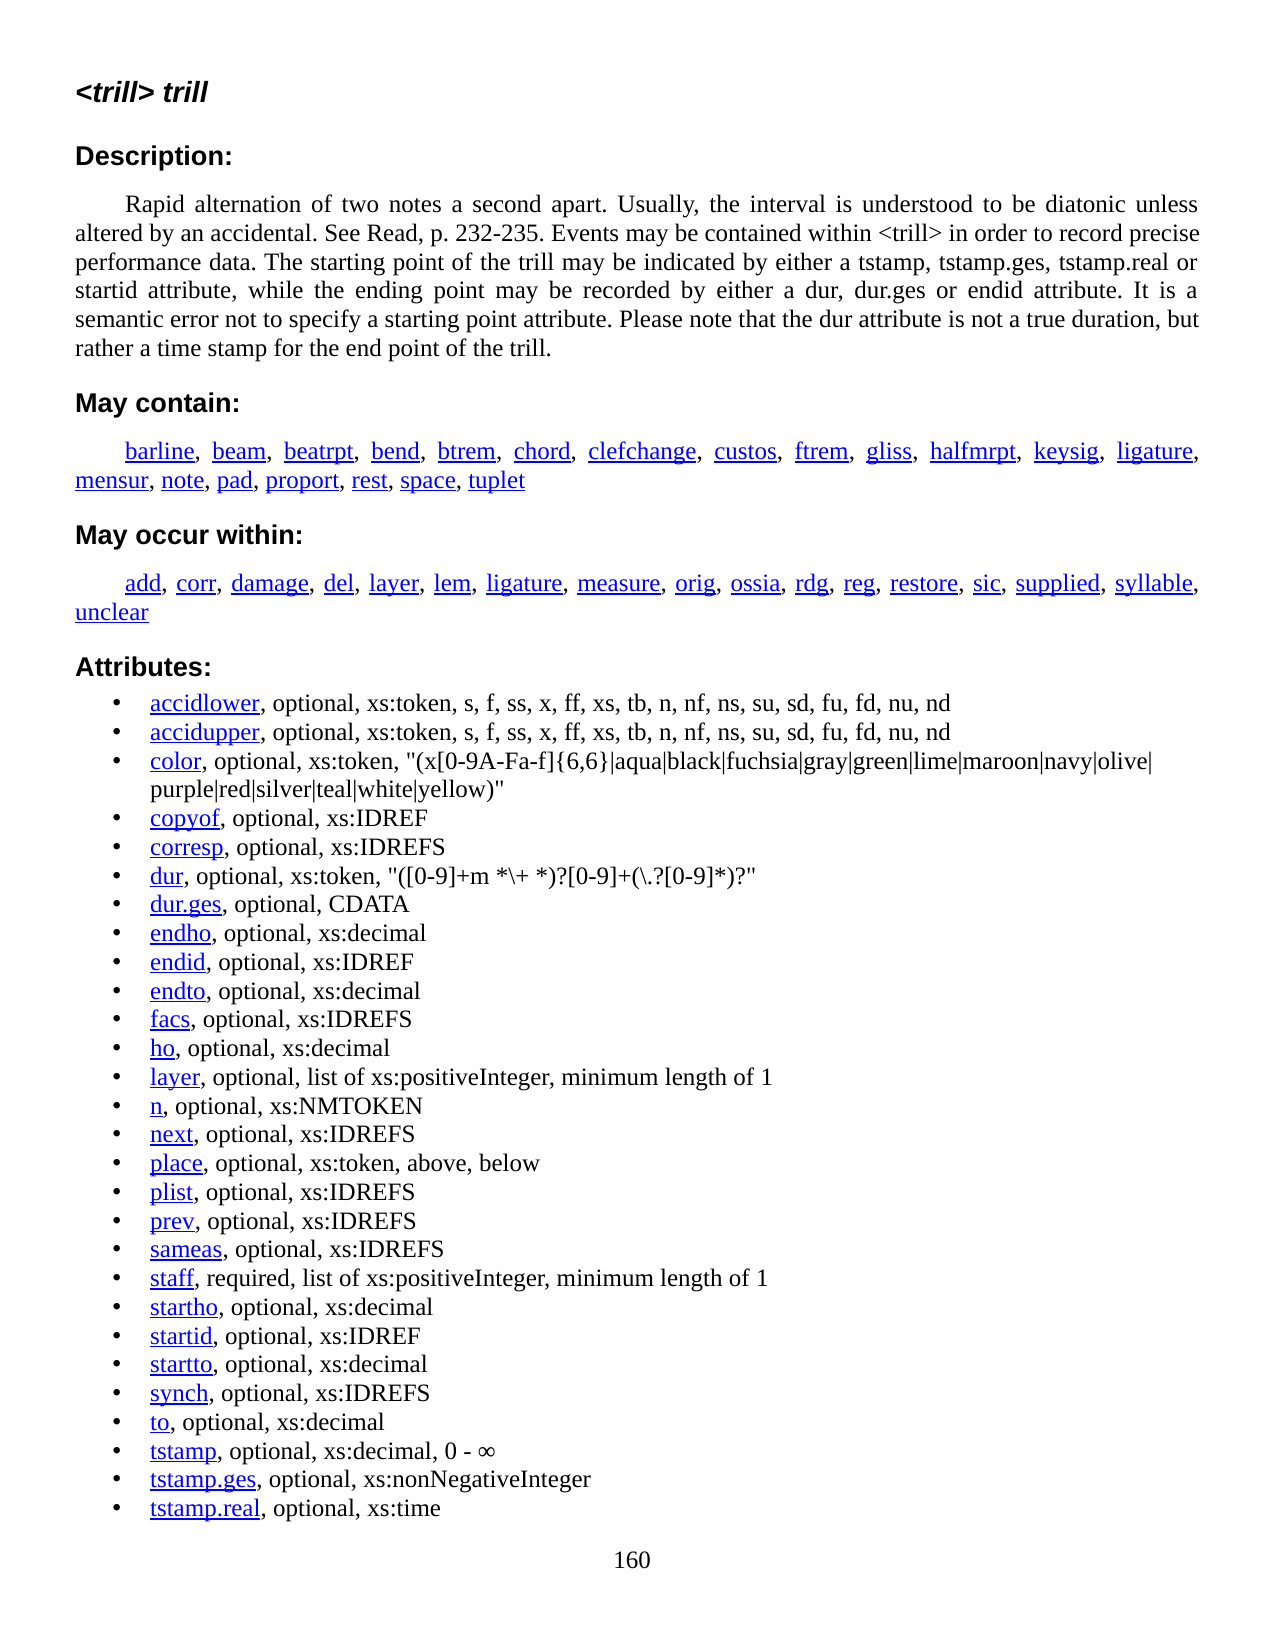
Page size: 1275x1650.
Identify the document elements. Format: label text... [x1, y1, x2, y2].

list color, optional, xs:token, "(x[0-9A-Fa-f]{6,6}|aqua|black|fuchsia|gray|green|lime|maroon|navy|olive|purple|red|silver|teal|white|yellow)" [112, 746, 1200, 803]
list synch, optional, xs:IDREFS [112, 1378, 1200, 1407]
list tstamp.ges, optional, xs:nonNegativeInteger [112, 1464, 1200, 1493]
list copyof, optional, xs:IDREF [112, 803, 1200, 832]
list dur, optional, xs:token, "([0-9]+m *\+ *)?[0-9]+(\.?[0-9]*)?" [112, 861, 1200, 889]
text Rapid alternation of two notes a second apart. Usually, the interval is understood to be diatonic unless altered by an accidental. See Read, p. 232-235. Events may be contained within <trill> in order to record precise performance data. The starting point of the trill may be indicated by either a tstamp, tstamp.ges, tstamp.real or startid attribute, while the ending point may be recorded by either a dur, dur.ges or endid attribute. It is a semantic error not to specify a starting point attribute. Please note that the dur attribute is not a true duration, but rather a time stamp for the end point of the trill. [75, 189, 1200, 362]
list endto, optional, xs:decimal [112, 976, 1200, 1004]
list corresp, optional, xs:IDREFS [112, 832, 1200, 861]
list facs, optional, xs:IDREFS [112, 1004, 1200, 1033]
subtitle Attributes: [75, 651, 1200, 682]
list tstamp.real, optional, xs:time [112, 1493, 1200, 1522]
list place, optional, xs:token, above, below [112, 1148, 1200, 1177]
subtitle May contain: [75, 387, 1200, 418]
list startid, optional, xs:IDREF [112, 1321, 1200, 1349]
list endho, optional, xs:decimal [112, 918, 1200, 947]
list plist, optional, xs:IDREFS [112, 1177, 1200, 1206]
list to, optional, xs:decimal [112, 1407, 1200, 1436]
list accidlower, optional, xs:token, s, f, ss, x, ff, xs, tb, n, nf, ns, su, sd, fu, fd, nu, nd [112, 688, 1200, 717]
list ho, optional, xs:decimal [112, 1033, 1200, 1062]
list prev, optional, xs:IDREFS [112, 1206, 1200, 1234]
list dur.ges, optional, CDATA [112, 889, 1200, 918]
subtitle Description: [75, 140, 1200, 171]
subtitle <trill> trill [75, 75, 1200, 108]
list sameas, optional, xs:IDREFS [112, 1234, 1200, 1263]
list tstamp, optional, xs:decimal, 0 - ∞ [112, 1436, 1200, 1464]
list staff, required, list of xs:positiveInteger, minimum length of 1 [112, 1263, 1200, 1292]
text barline, beam, beatrpt, bend, btrem, chord, clefchange, custos, ftrem, gliss, halfmrpt, keysig, ligature, mensur, note, pad, proport, rest, space, tuplet [75, 436, 1200, 494]
list next, optional, xs:IDREFS [112, 1119, 1200, 1148]
subtitle May occur within: [75, 519, 1200, 550]
list startho, optional, xs:decimal [112, 1292, 1200, 1321]
list accidupper, optional, xs:token, s, f, ss, x, ff, xs, tb, n, nf, ns, su, sd, fu, fd, nu, nd [112, 717, 1200, 746]
list startto, optional, xs:decimal [112, 1349, 1200, 1378]
list endid, optional, xs:IDREF [112, 947, 1200, 976]
list n, optional, xs:NMTOKEN [112, 1091, 1200, 1119]
list layer, optional, list of xs:positiveInteger, minimum length of 1 [112, 1062, 1200, 1091]
text add, corr, damage, del, layer, lem, ligature, measure, orig, ossia, rdg, reg, restore, sic, supplied, syllable, unclear [75, 568, 1200, 626]
